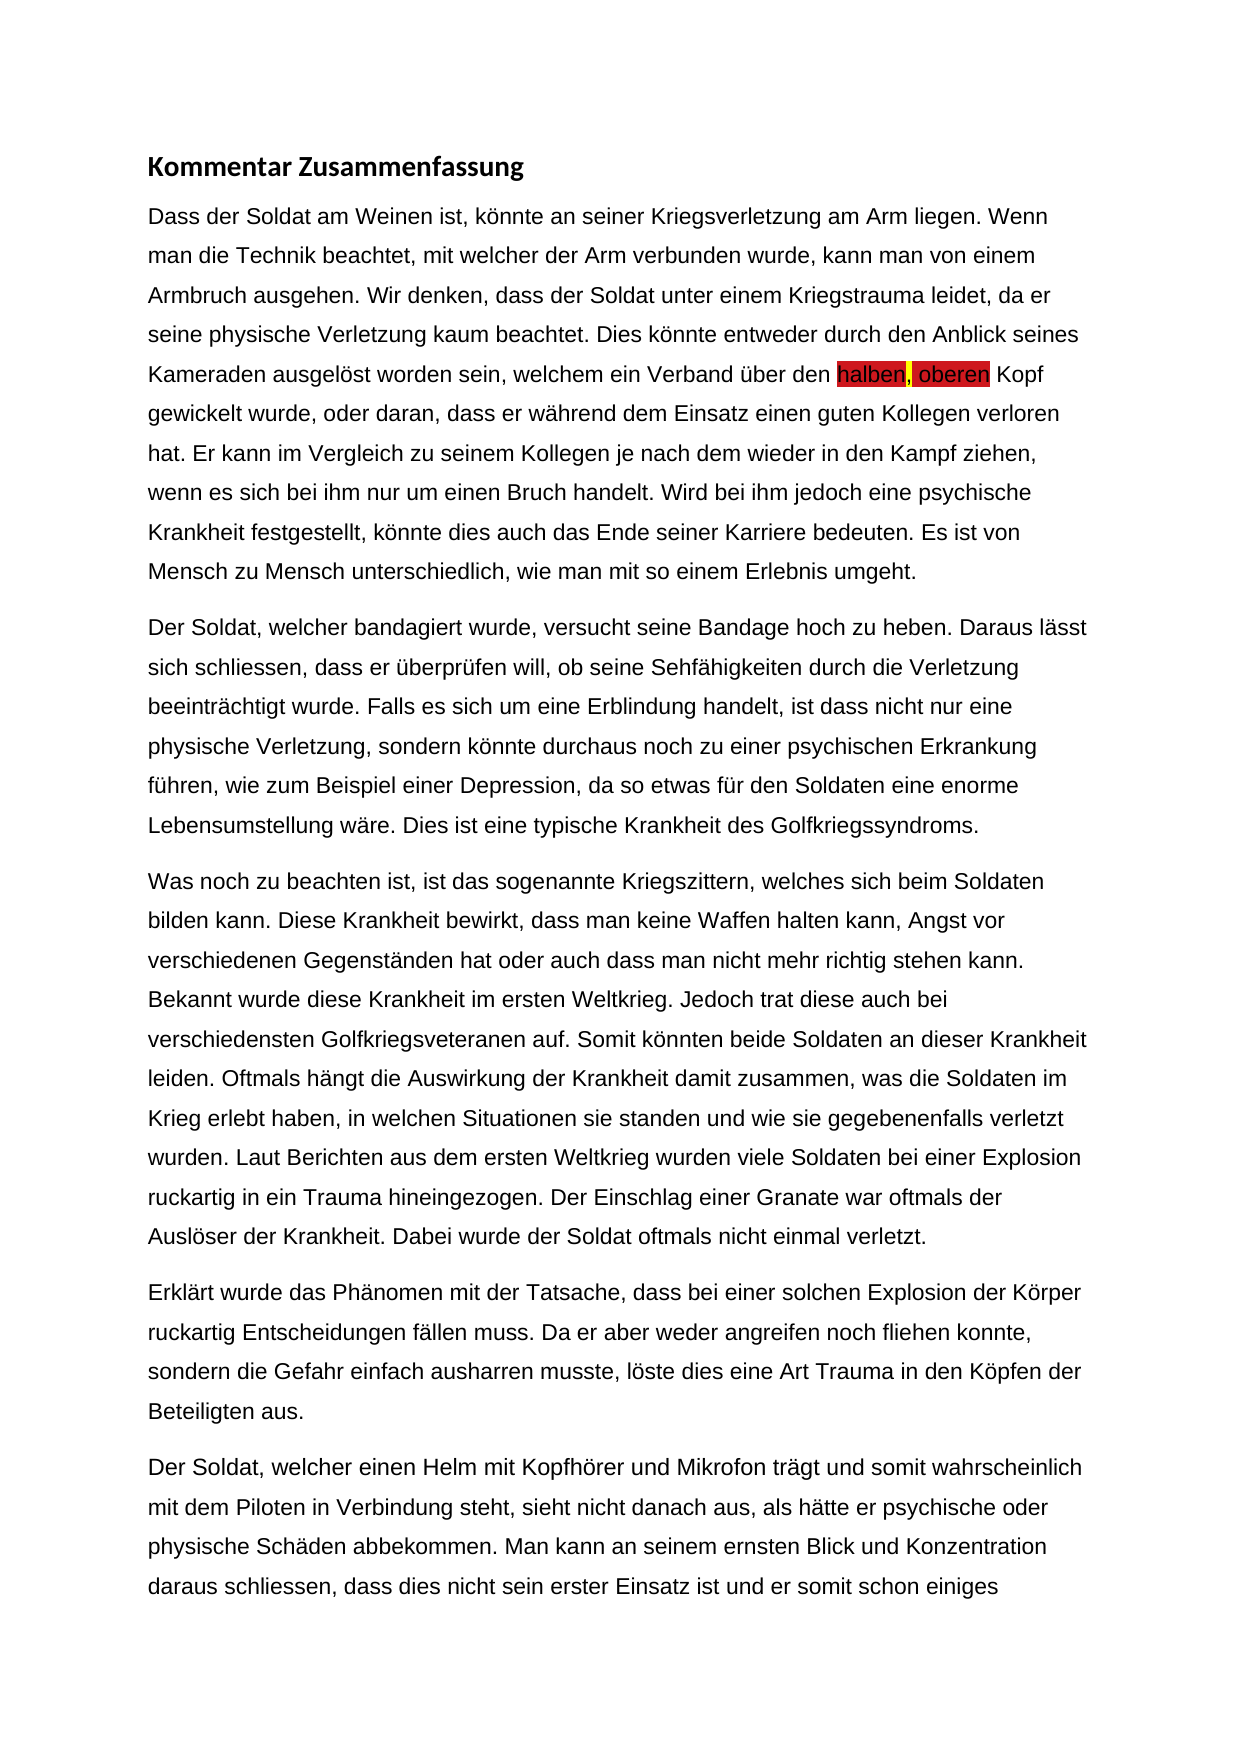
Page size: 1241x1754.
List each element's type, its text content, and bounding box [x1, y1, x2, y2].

text Der Soldat, welcher bandagiert wurde, versucht seine Bandage hoch zu heben. Daraus lässt sich schliessen, dass er überprüfen will, ob seine Sehfähigkeiten durch die Verletzung beeinträchtigt wurde. Falls es sich um eine Erblindung handelt, ist dass nicht nur eine physische Verletzung, sondern könnte durchaus noch zu einer psychischen Erkrankung führen, wie zum Beispiel einer Depression, da so etwas für den Soldaten eine enorme Lebensumstellung wäre. Dies ist eine typische Krankheit des Golfkriegssyndroms. [148, 614, 1093, 838]
text Der Soldat, welcher einen Helm mit Kopfhörer und Mikrofon trägt und somit wahrscheinlich mit dem Piloten in Verbindung steht, sieht nicht danach aus, als hätte er psychische oder physische Schäden abbekommen. Man kann an seinem ernsten Blick und Konzentration daraus schliessen, dass dies nicht sein erster Einsatz ist und er somit schon einiges [148, 1454, 1093, 1599]
text Erklärt wurde das Phänomen mit der Tatsache, dass bei einer solchen Explosion der Körper ruckartig Entscheidungen fällen muss. Da er aber weder angreifen noch fliehen konnte, sondern die Gefahr einfach ausharren musste, löste dies eine Art Trauma in den Köpfen der Beteiligten aus. [148, 1279, 1093, 1424]
text Kommentar Zusammenfassung [148, 148, 1093, 183]
text Was noch zu beachten ist, ist das sogenannte Kriegszittern, welches sich beim Soldaten bilden kann. Diese Krankheit bewirkt, dass man keine Waffen halten kann, Angst vor verschiedenen Gegenständen hat oder auch dass man nicht mehr richtig stehen kann. Bekannt wurde diese Krankheit im ersten Weltkrieg. Jedoch trat diese auch bei verschiedensten Golfkriegsveteranen auf. Somit könnten beide Soldaten an dieser Krankheit leiden. Oftmals hängt die Auswirkung der Krankheit damit zusammen, was die Soldaten im Krieg erlebt haben, in welchen Situationen sie standen und wie sie gegebenenfalls verletzt wurden. Laut Berichten aus dem ersten Weltkrieg wurden viele Soldaten bei einer Explosion ruckartig in ein Trauma hineingezogen. Der Einschlag einer Granate war oftmals der Auslöser der Krankheit. Dabei wurde der Soldat oftmals nicht einmal verletzt. [148, 868, 1093, 1249]
text Dass der Soldat am Weinen ist, könnte an seiner Kriegsverletzung am Arm liegen. Wenn man die Technik beachtet, mit welcher der Arm verbunden wurde, kann man von einem Armbruch ausgehen. Wir denken, dass der Soldat unter einem Kriegstrauma leidet, da er seine physische Verletzung kaum beachtet. Dies könnte entweder durch den Anblick seines Kameraden ausgelöst worden sein, welchem ein Verband über den halben, oberen Kopf gewickelt wurde, oder daran, dass er während dem Einsatz einen guten Kollegen verloren hat. Er kann im Vergleich zu seinem Kollegen je nach dem wieder in den Kampf ziehen, wenn es sich bei ihm nur um einen Bruch handelt. Wird bei ihm jedoch eine psychische Krankheit festgestellt, könnte dies auch das Ende seiner Karriere bedeuten. Es ist von Mensch zu Mensch unterschiedlich, wie man mit so einem Erlebnis umgeht. [148, 203, 1093, 584]
